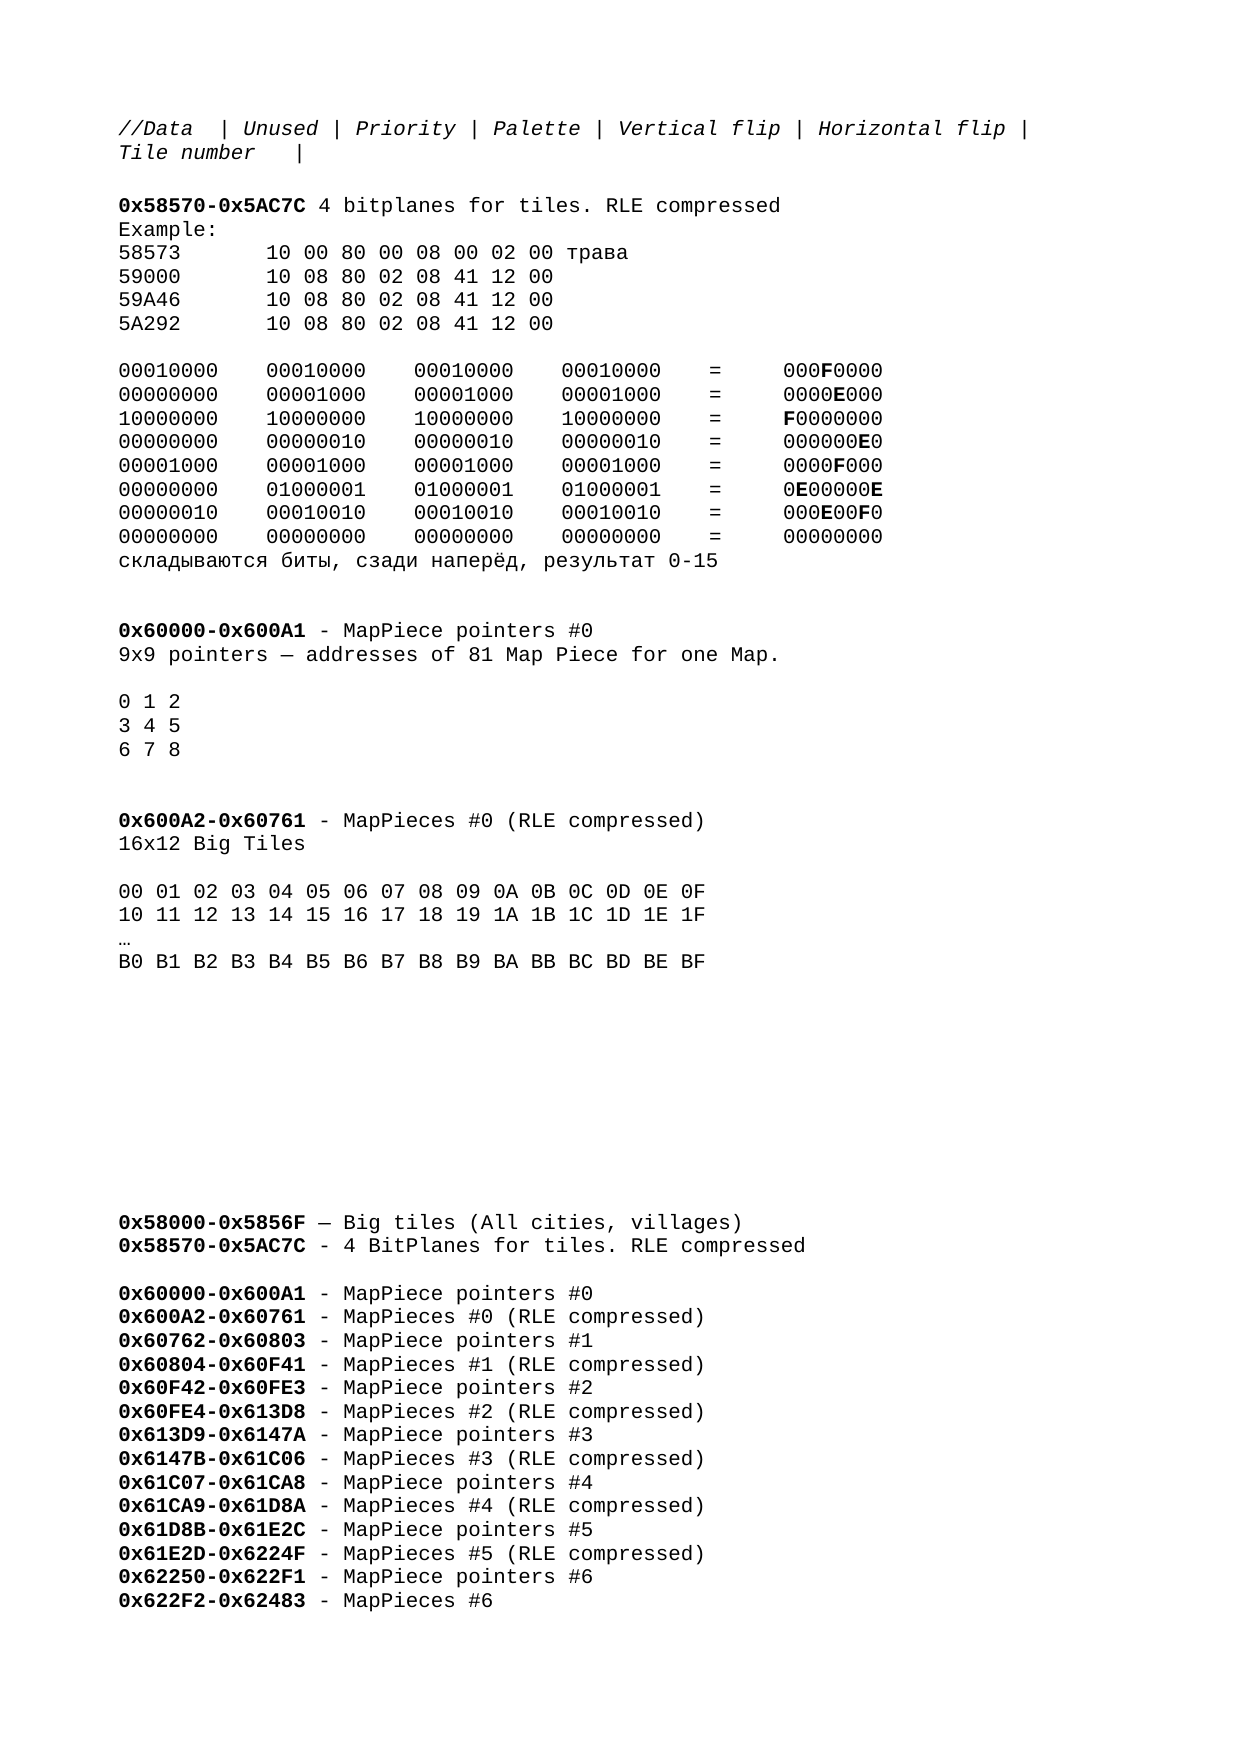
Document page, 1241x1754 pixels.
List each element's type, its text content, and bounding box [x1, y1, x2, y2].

text … [118, 928, 1122, 952]
text 59A46 10 08 80 02 08 41 12 00 [118, 289, 1122, 313]
text 00000000 00000010 00000010 00000010 = 000000E0 [118, 431, 1122, 455]
text 0x622F2-0x62483 - MapPieces #6 [118, 1590, 1122, 1614]
text 16x12 Big Tiles [118, 833, 1122, 857]
text 0 1 2 [118, 691, 1122, 715]
text 0x58570-0x5AC7C - 4 BitPlanes for tiles. RLE compressed [118, 1235, 1122, 1259]
text 0x60804-0x60F41 - MapPieces #1 (RLE compressed) [118, 1353, 1122, 1377]
text 0x60F42-0x60FE3 - MapPiece pointers #2 [118, 1377, 1122, 1401]
text складываются биты, сзади наперёд, результат 0-15 [118, 549, 1122, 573]
text 0x613D9-0x6147A - MapPiece pointers #3 [118, 1424, 1122, 1448]
text 00000010 00010010 00010010 00010010 = 000E00F0 [118, 502, 1122, 526]
text 0x61E2D-0x6224F - MapPieces #5 (RLE compressed) [118, 1543, 1122, 1566]
text 59000 10 08 80 02 08 41 12 00 [118, 266, 1122, 289]
text 0x600A2-0x60761 - MapPieces #0 (RLE compressed) [118, 1306, 1122, 1330]
text 0x60762-0x60803 - MapPiece pointers #1 [118, 1330, 1122, 1353]
text 00001000 00001000 00001000 00001000 = 0000F000 [118, 455, 1122, 479]
text 0x61C07-0x61CA8 - MapPiece pointers #4 [118, 1472, 1122, 1495]
text 00000000 00000000 00000000 00000000 = 00000000 [118, 526, 1122, 549]
text 3 4 5 [118, 715, 1122, 739]
text 0x60FE4-0x613D8 - MapPieces #2 (RLE compressed) [118, 1401, 1122, 1424]
text 0x62250-0x622F1 - MapPiece pointers #6 [118, 1566, 1122, 1590]
text //Data | Unused | Priority | Palette | Vertical flip | Horizontal flip | Tile number | [118, 118, 1122, 165]
text 00010000 00010000 00010000 00010000 = 000F0000 [118, 360, 1122, 384]
text 0x61CA9-0x61D8A - MapPieces #4 (RLE compressed) [118, 1495, 1122, 1519]
text 5A292 10 08 80 02 08 41 12 00 [118, 313, 1122, 337]
text 0x58000-0x5856F — Big tiles (All cities, villages) [118, 1212, 1122, 1235]
text 0x60000-0x600A1 - MapPiece pointers #0 [118, 1283, 1122, 1306]
text 00000000 01000001 01000001 01000001 = 0E00000E [118, 479, 1122, 502]
text 0x6147B-0x61C06 - MapPieces #3 (RLE compressed) [118, 1448, 1122, 1472]
text B0 B1 B2 B3 B4 B5 B6 B7 B8 B9 BA BB BC BD BE BF [118, 952, 1122, 975]
text 10 11 12 13 14 15 16 17 18 19 1A 1B 1C 1D 1E 1F [118, 904, 1122, 928]
text 9x9 pointers — addresses of 81 Map Piece for one Map. [118, 644, 1122, 668]
text 00000000 00001000 00001000 00001000 = 0000E000 [118, 384, 1122, 408]
text 00 01 02 03 04 05 06 07 08 09 0A 0B 0C 0D 0E 0F [118, 881, 1122, 904]
text Example: [118, 218, 1122, 242]
text 6 7 8 [118, 739, 1122, 762]
text 58573 10 00 80 00 08 00 02 00 трава [118, 242, 1122, 266]
text 0x58570-0x5AC7C 4 bitplanes for tiles. RLE compressed [118, 195, 1122, 218]
text 10000000 10000000 10000000 10000000 = F0000000 [118, 408, 1122, 431]
text 0x61D8B-0x61E2C - MapPiece pointers #5 [118, 1519, 1122, 1543]
text 0x600A2-0x60761 - MapPieces #0 (RLE compressed) [118, 810, 1122, 833]
text 0x60000-0x600A1 - MapPiece pointers #0 [118, 621, 1122, 644]
